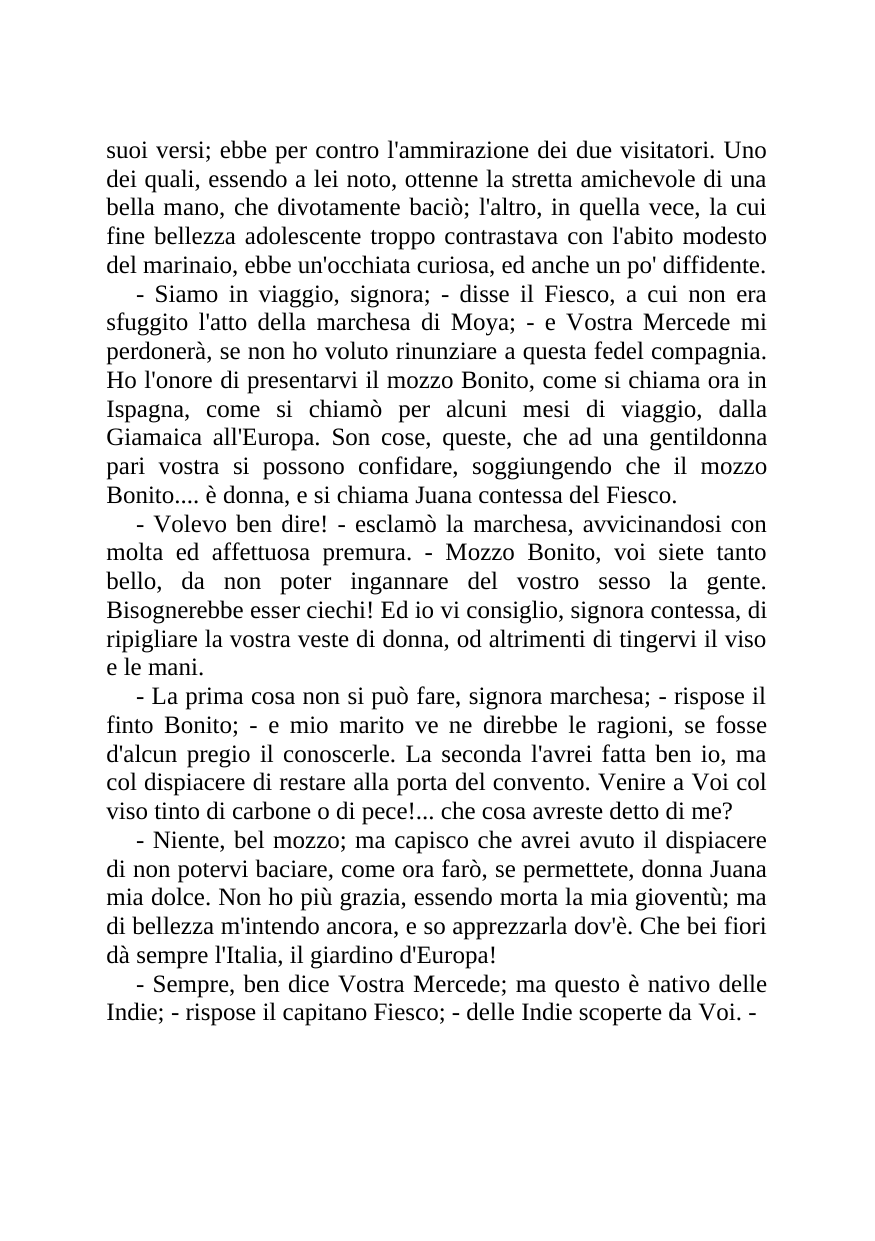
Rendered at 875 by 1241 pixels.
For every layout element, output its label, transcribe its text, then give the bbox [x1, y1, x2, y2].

text suoi versi; ebbe per contro l'ammirazione dei due visitatori. Uno dei quali, essendo a lei noto, ottenne la stretta amichevole di una bella mano, che divotamente baciò; l'altro, in quella vece, la cui fine bellezza adolescente troppo contrastava con l'abito modesto del marinaio, ebbe un'occhiata curiosa, ed anche un po' diffidente. [106, 135, 768, 279]
text - Volevo ben dire! - esclamò la marchesa, avvicinandosi con molta ed affettuosa premura. - Mozzo Bonito, voi siete tanto bello, da non poter ingannare del vostro sesso la gente. Bisognerebbe esser ciechi! Ed io vi consiglio, signora contessa, di ripigliare la vostra veste di donna, od altrimenti di tingervi il viso e le mani. [106, 509, 768, 681]
text - Sempre, ben dice Vostra Mercede; ma questo è nativo delle Indie; - rispose il capitano Fiesco; - delle Indie scoperte da Voi. - [106, 969, 768, 1026]
text - Niente, bel mozzo; ma capisco che avrei avuto il dispiacere di non potervi baciare, come ora farò, se permettete, donna Juana mia dolce. Non ho più grazia, essendo morta la mia gioventù; ma di bellezza m'intendo ancora, e so apprezzarla dov'è. Che bei fiori dà sempre l'Italia, il giardino d'Europa! [106, 825, 768, 969]
text - La prima cosa non si può fare, signora marchesa; - rispose il finto Bonito; - e mio marito ve ne direbbe le ragioni, se fosse d'alcun pregio il conoscerle. La seconda l'avrei fatta ben io, ma col dispiacere di restare alla porta del convento. Venire a Voi col viso tinto di carbone o di pece!... che cosa avreste detto di me? [106, 681, 768, 825]
text - Siamo in viaggio, signora; - disse il Fiesco, a cui non era sfuggito l'atto della marchesa di Moya; - e Vostra Mercede mi perdonerà, se non ho voluto rinunziare a questa fedel compagnia. Ho l'onore di presentarvi il mozzo Bonito, come si chiama ora in Ispagna, come si chiamò per alcuni mesi di viaggio, dalla Giamaica all'Europa. Son cose, queste, che ad una gentildonna pari vostra si possono confidare, soggiungendo che il mozzo Bonito.... è donna, e si chiama Juana contessa del Fiesco. [106, 279, 768, 509]
